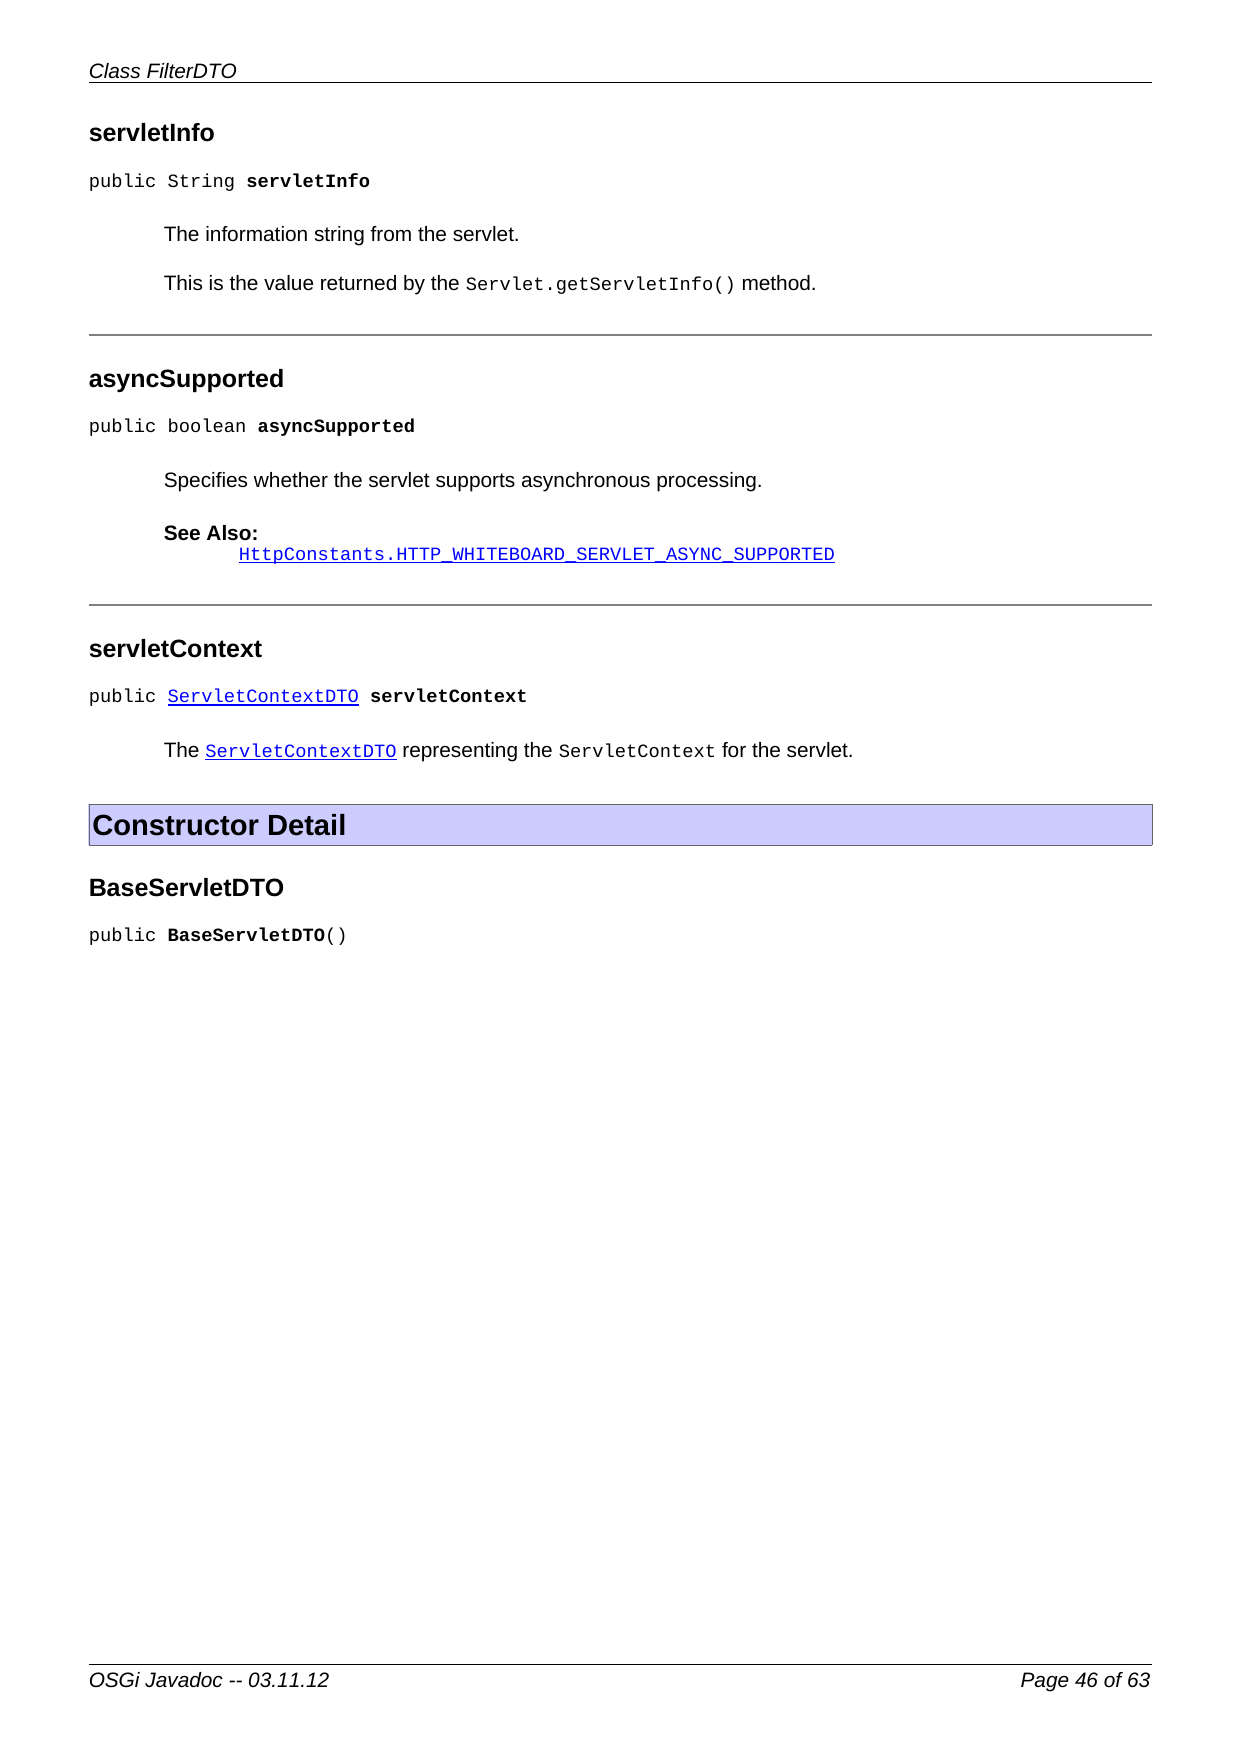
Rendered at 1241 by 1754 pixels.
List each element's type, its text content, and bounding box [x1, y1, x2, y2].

text public boolean asyncSupported [88, 417, 1152, 438]
text public ServletContextDTO servletContext [88, 687, 1152, 708]
subtitle servletInfo [88, 118, 1152, 147]
text Specifies whether the servlet supports asynchronous processing. [163, 467, 1152, 491]
text The ServletContextDTO representing the ServletContext for the servlet. [163, 737, 1152, 763]
text public String servletInfo [88, 171, 1152, 193]
text HttpConstants.HTTP_WHITEBOARD_SERVLET_ASYNC_SUPPORTED [238, 544, 1152, 566]
subtitle asyncSupported [88, 364, 1152, 393]
text This is the value returned by the Servlet.getServletInfo() method. [163, 271, 1152, 296]
subtitle Constructor Detail [90, 805, 1152, 845]
text The information string from the servlet. [163, 222, 1152, 246]
text public BaseServletDTO() [88, 926, 1152, 947]
subtitle servletContext [88, 634, 1152, 663]
text See Also: [163, 521, 1152, 544]
subtitle BaseServletDTO [88, 873, 1152, 902]
